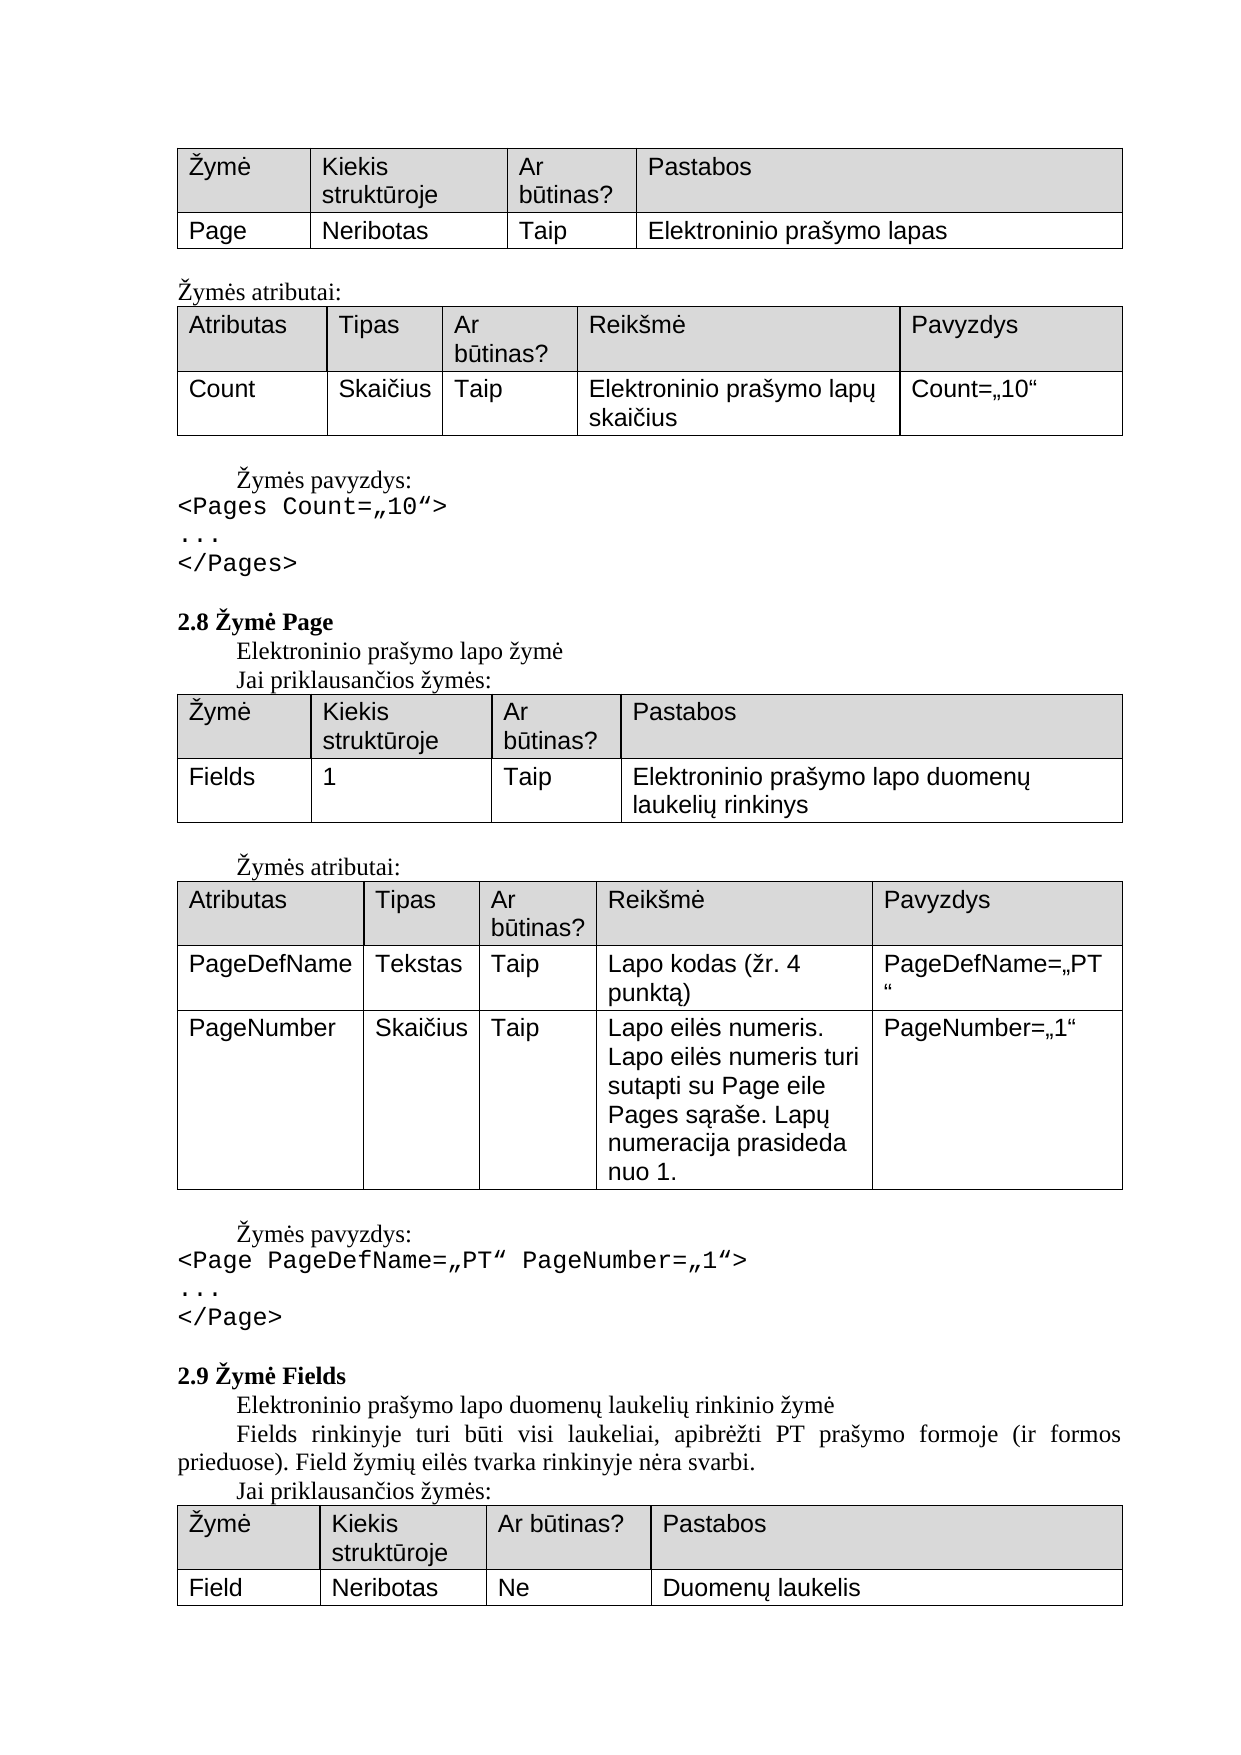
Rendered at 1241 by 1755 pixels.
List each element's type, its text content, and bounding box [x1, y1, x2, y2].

table_header Pastabos [622, 695, 1122, 758]
table_header Tipas [365, 882, 479, 945]
table_cell Elektroninio prašymo lapo duomenų laukelių rinkinys [622, 759, 1122, 822]
table_cell Fields [178, 759, 311, 822]
table_cell Count=„10“ [901, 372, 1122, 435]
table_cell PageNumber=„1“ [873, 1011, 1122, 1189]
table_header Ar būtinas? [508, 149, 636, 212]
text </Page> [177, 1304, 1122, 1332]
table_header Reikšmė [597, 882, 872, 945]
table_header Pastabos [652, 1506, 1122, 1569]
table_header Ar būtinas? [487, 1506, 650, 1569]
text Elektroninio prašymo lapo žymė [177, 636, 1122, 665]
table_header Žymė [178, 149, 310, 212]
table_header Ar būtinas? [493, 695, 620, 758]
table_cell 1 [312, 759, 491, 822]
table_cell Taip [443, 372, 577, 435]
table_cell Neribotas [321, 1570, 486, 1605]
text Jai priklausančios žymės: [177, 665, 1122, 693]
table_header Ar būtinas? [443, 307, 577, 371]
table_cell Lapo kodas (žr. 4 punktą) [597, 946, 872, 1009]
text Žymės pavyzdys: [177, 1219, 1122, 1247]
table_header Kiekis struktūroje [321, 1506, 486, 1569]
table_header Pastabos [637, 149, 1122, 212]
table_header Žymė [178, 1506, 319, 1569]
table_header Žymė [178, 695, 310, 758]
table_header Pavyzdys [901, 307, 1122, 371]
text Elektroninio prašymo lapo duomenų laukelių rinkinio žymė [177, 1390, 1122, 1419]
table_cell Elektroninio prašymo lapas [637, 213, 1122, 248]
text </Pages> [177, 550, 1122, 578]
table_cell PageDefName [178, 946, 363, 1009]
table_cell Duomenų laukelis [652, 1570, 1122, 1605]
table_cell Neribotas [311, 213, 507, 248]
table_header Kiekis struktūroje [311, 149, 507, 212]
table_header Tipas [328, 307, 442, 371]
table_cell Taip [508, 213, 636, 248]
table_cell Tekstas [364, 946, 479, 1009]
table_cell Page [178, 213, 310, 248]
text Jai priklausančios žymės: [177, 1476, 1122, 1505]
table_cell Taip [480, 1011, 596, 1189]
table_cell PageNumber [178, 1011, 363, 1189]
text Fields rinkinyje turi būti visi laukeliai, apibrėžti PT prašymo formoje (ir formos prieduose). Field žymių eilės tvarka rinkinyje nėra svarbi. [177, 1419, 1122, 1476]
table_header Reikšmė [578, 307, 899, 371]
table_header Ar būtinas? [480, 882, 596, 945]
text ... [177, 522, 1122, 550]
table_cell Count [178, 372, 327, 435]
table_cell Ne [487, 1570, 651, 1605]
text 2.8 Žymė Page [177, 607, 1122, 636]
text ... [177, 1276, 1122, 1304]
table_cell Elektroninio prašymo lapų skaičius [578, 372, 899, 435]
table_header Atributas [178, 882, 363, 945]
table_cell Lapo eilės numeris. Lapo eilės numeris turi sutapti su Page eile Pages sąraše. Lapų numeracija prasideda nuo 1. [597, 1011, 872, 1189]
text Žymės atributai: [177, 277, 1122, 306]
table_cell Skaičius [328, 372, 442, 435]
text <Page PageDefName=„PT“ PageNumber=„1“> [177, 1247, 1122, 1276]
table_cell Taip [480, 946, 596, 1009]
table_header Kiekis struktūroje [312, 695, 491, 758]
table_header Atributas [178, 307, 326, 371]
table_cell Taip [492, 759, 621, 822]
table_cell Skaičius [364, 1011, 479, 1189]
table_cell PageDefName=„PT“ [873, 946, 1122, 1009]
text 2.9 Žymė Fields [177, 1361, 1122, 1390]
table_cell Field [178, 1570, 320, 1605]
table_header Pavyzdys [873, 882, 1122, 945]
text Žymės atributai: [177, 852, 1122, 881]
text Žymės pavyzdys: [177, 465, 1122, 493]
text <Pages Count=„10“> [177, 493, 1122, 522]
